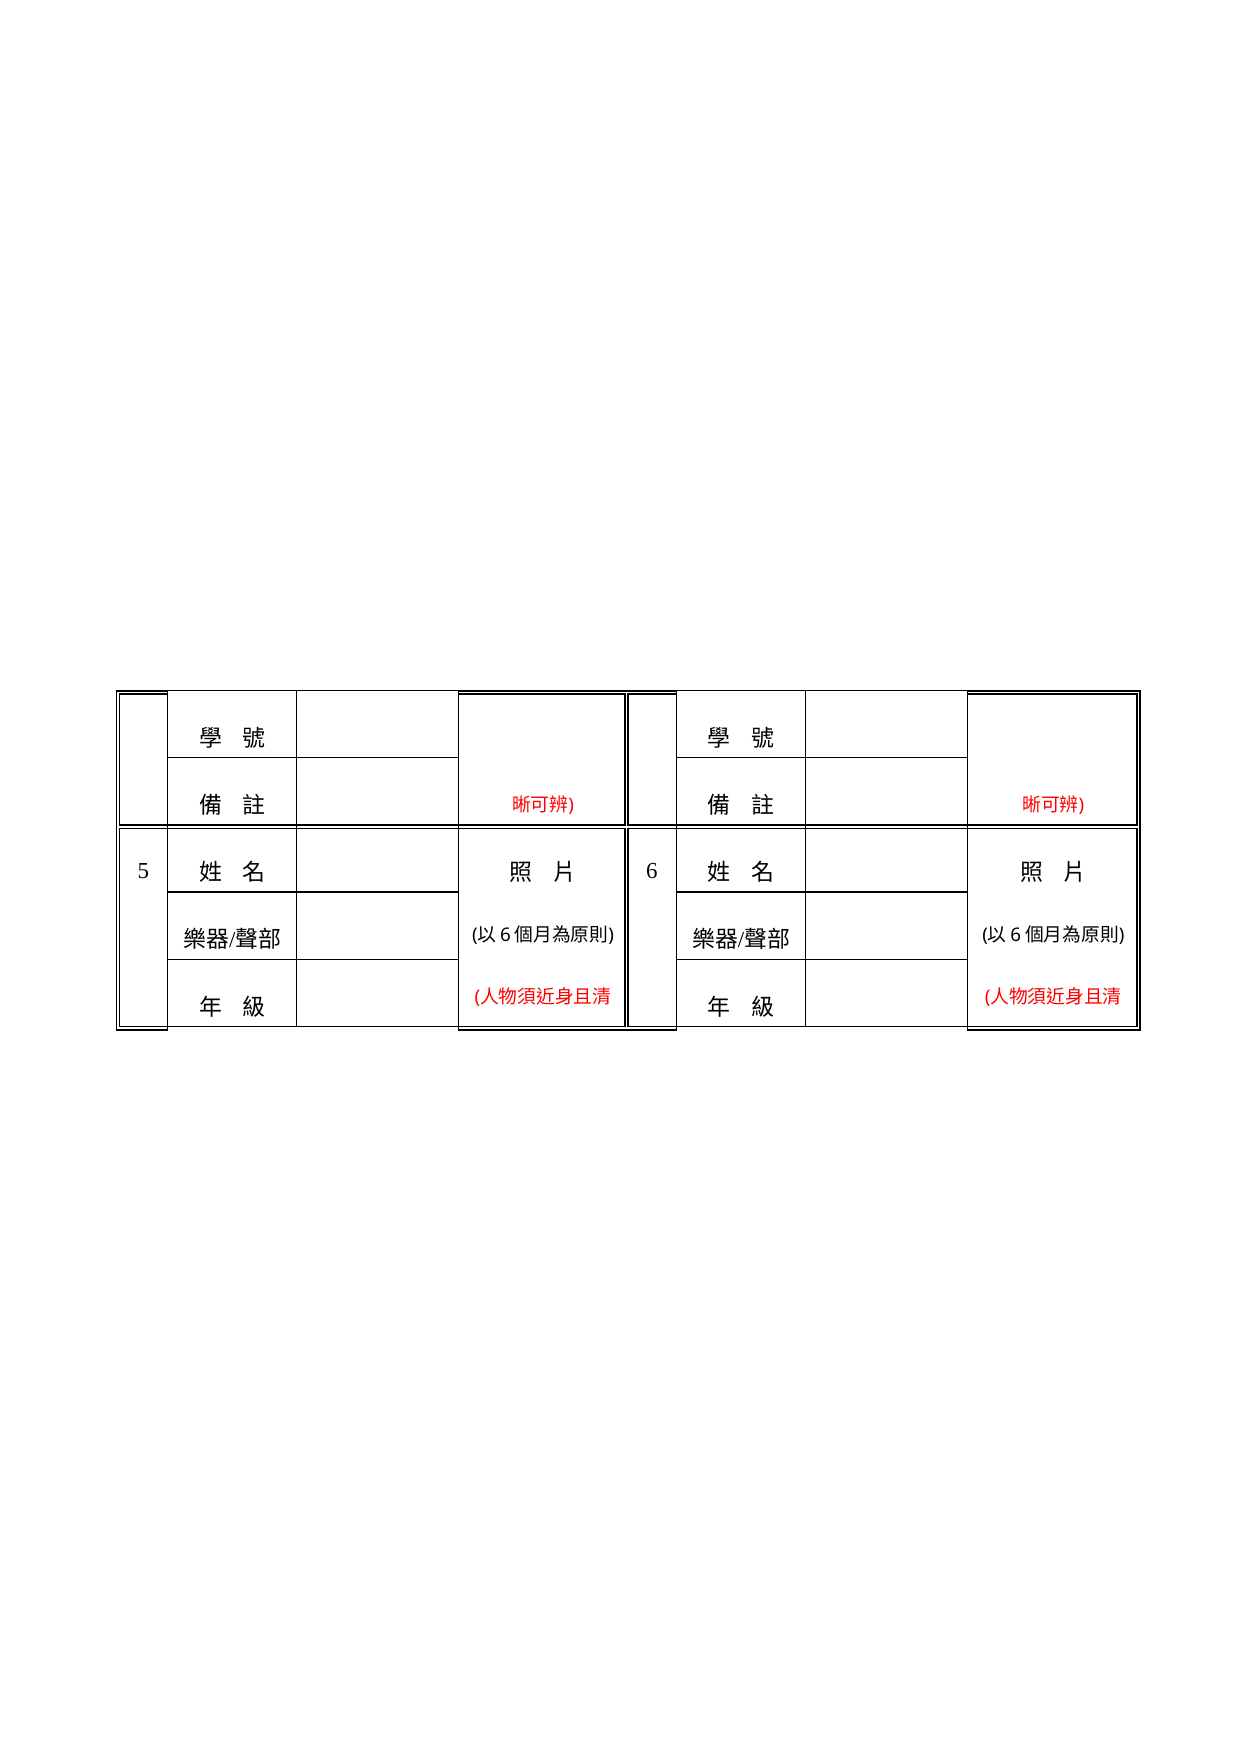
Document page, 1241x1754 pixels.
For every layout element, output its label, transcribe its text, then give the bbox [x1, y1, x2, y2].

table_cell 樂器/聲部 [168, 893, 296, 959]
table_cell 姓 名 [168, 829, 296, 891]
table_cell [120, 695, 167, 824]
table_cell [806, 758, 967, 824]
table_cell 備 註 [168, 758, 296, 824]
table_cell [297, 893, 458, 959]
table_cell 學 號 [677, 691, 805, 757]
table_cell 晰可辨) [459, 695, 624, 824]
table_cell 晰可辨) [968, 695, 1136, 824]
table_cell [297, 758, 458, 824]
table_cell [297, 960, 458, 1026]
table_cell 年 級 [677, 960, 805, 1026]
table_cell 樂器/聲部 [677, 893, 805, 959]
table_cell 學 號 [168, 691, 296, 757]
table_cell 備 註 [677, 758, 805, 824]
table_cell [806, 960, 967, 1026]
table_cell 6 [629, 829, 676, 1026]
table_cell 年 級 [168, 960, 296, 1026]
table_cell 姓 名 [677, 829, 805, 891]
table_cell [297, 691, 458, 757]
table_cell 照 片 (以6個月為原則) (人物須近身且清 [968, 829, 1136, 1026]
table_cell 照 片 (以6個月為原則) (人物須近身且清 [459, 829, 624, 1026]
table_cell 5 [120, 829, 167, 1026]
table_cell [806, 829, 967, 891]
table_cell [629, 695, 676, 824]
table_cell [297, 829, 458, 891]
table_cell [806, 893, 967, 959]
table_cell [806, 691, 967, 757]
